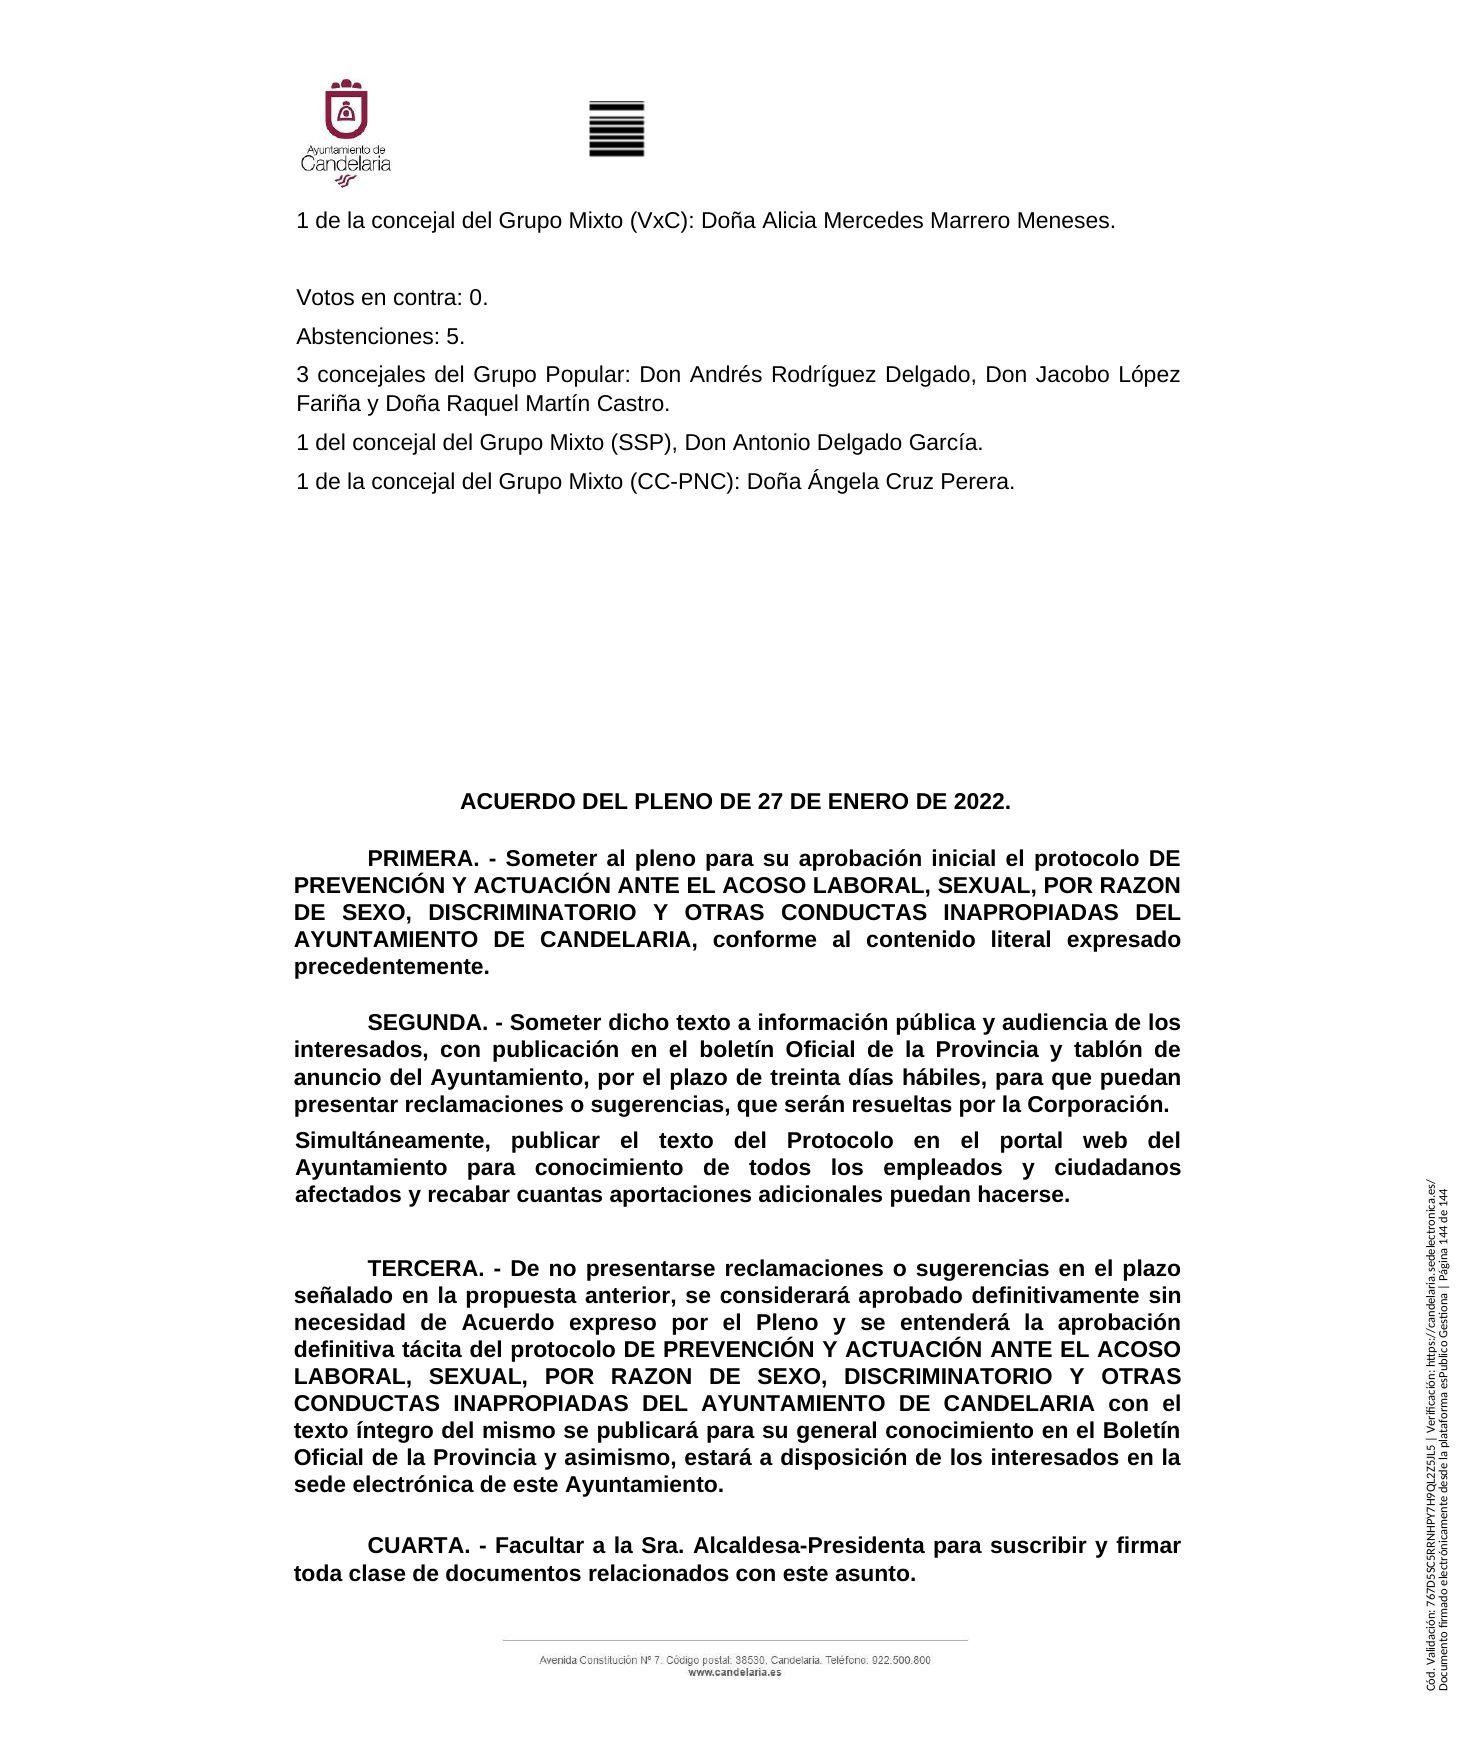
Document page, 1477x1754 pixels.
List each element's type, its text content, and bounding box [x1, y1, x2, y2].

text 1 de la concejal del Grupo Mixto (CC-PNC): Doña Ángela Cruz Perera. [296, 468, 1182, 494]
text 1 de la concejal del Grupo Mixto (VxC): Doña Alicia Mercedes Marrero Meneses. [296, 207, 1182, 233]
text ACUERDO DEL PLENO DE 27 DE ENERO DE 2022. [296, 788, 1181, 814]
text CUARTA. - Facultar a la Sra. Alcaldesa-Presidenta para suscribir y firmar toda clase de documentos relacionados con este asunto. [294, 1532, 1182, 1586]
text 3 concejales del Grupo Popular: Don Andrés Rodríguez Delgado, Don Jacobo López Fariña y Doña Raquel Martín Castro. [296, 361, 1182, 417]
text TERCERA. - De no presentarse reclamaciones o sugerencias en el plazo señalado en la propuesta anterior, se considerará aprobado definitivamente sin necesidad de Acuerdo expreso por el Pleno y se entenderá la aprobación definitiva tácita del protocolo DE PREVENCIÓN Y ACTUACIÓN ANTE EL ACOSO LABORAL, SEXUAL, POR RAZON DE SEXO, DISCRIMINATORIO Y OTRAS CONDUCTAS INAPROPIADAS DEL AYUNTAMIENTO DE CANDELARIA con el texto íntegro del mismo se publicará para su general conocimiento en el Boletín Oficial de la Provincia y asimismo, estará a disposición de los interesados en la sede electrónica de este Ayuntamiento. [294, 1255, 1182, 1498]
text Votos en contra: 0. [296, 284, 1182, 311]
text 1 del concejal del Grupo Mixto (SSP), Don Antonio Delgado García. [296, 429, 1182, 456]
text Simultáneamente, publicar el texto del Protocolo en el portal web del Ayuntamiento para conocimiento de todos los empleados y ciudadanos afectados y recabar cuantas aportaciones adicionales puedan hacerse. [295, 1127, 1182, 1208]
text SEGUNDA. - Someter dicho texto a información pública y audiencia de los interesados, con publicación en el boletín Oficial de la Provincia y tablón de anuncio del Ayuntamiento, por el plazo de treinta días hábiles, para que puedan presentar reclamaciones o sugerencias, que serán resueltas por la Corporación. [294, 1009, 1182, 1117]
text Abstenciones: 5. [296, 323, 1182, 349]
text PRIMERA. - Someter al pleno para su aprobación inicial el protocolo DE PREVENCIÓN Y ACTUACIÓN ANTE EL ACOSO LABORAL, SEXUAL, POR RAZON DE SEXO, DISCRIMINATORIO Y OTRAS CONDUCTAS INAPROPIADAS DEL AYUNTAMIENTO DE CANDELARIA, conforme al contenido literal expresado precedentemente. [294, 845, 1182, 979]
